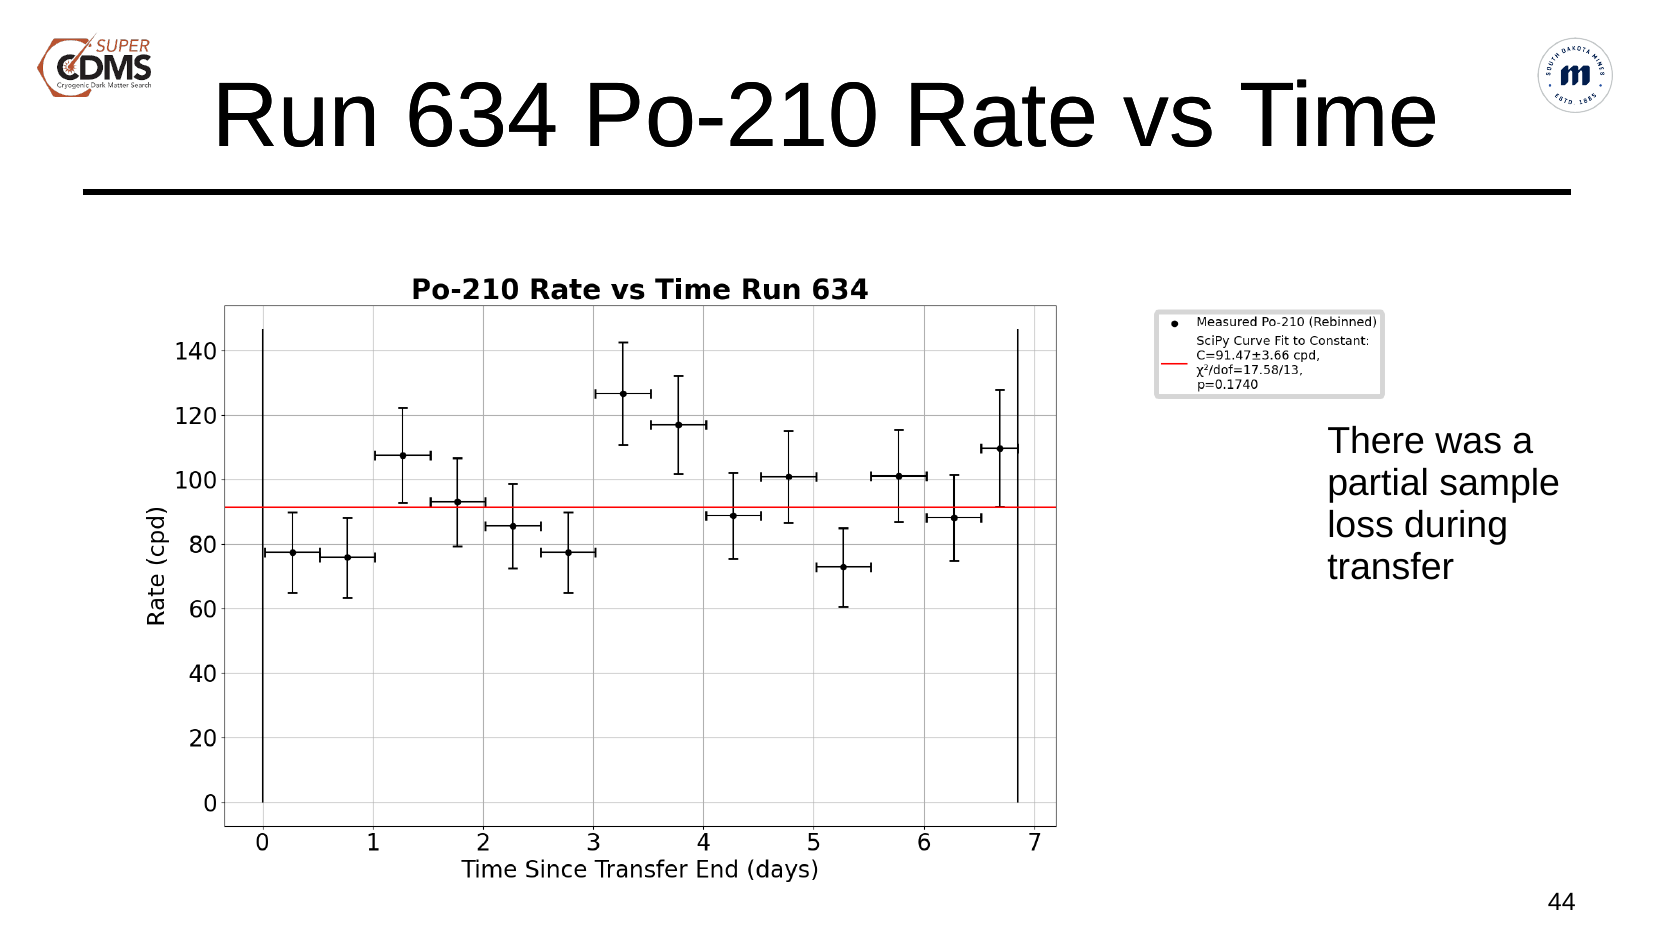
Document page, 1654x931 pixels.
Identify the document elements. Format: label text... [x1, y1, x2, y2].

picture [58, 224, 1388, 901]
text_box There was a partial sample loss during transfer [1312, 412, 1613, 901]
picture [37, 32, 151, 97]
picture [1571, 37, 1613, 113]
text_box Run 634 Po-210 Rate vs Time [82, 37, 1571, 193]
